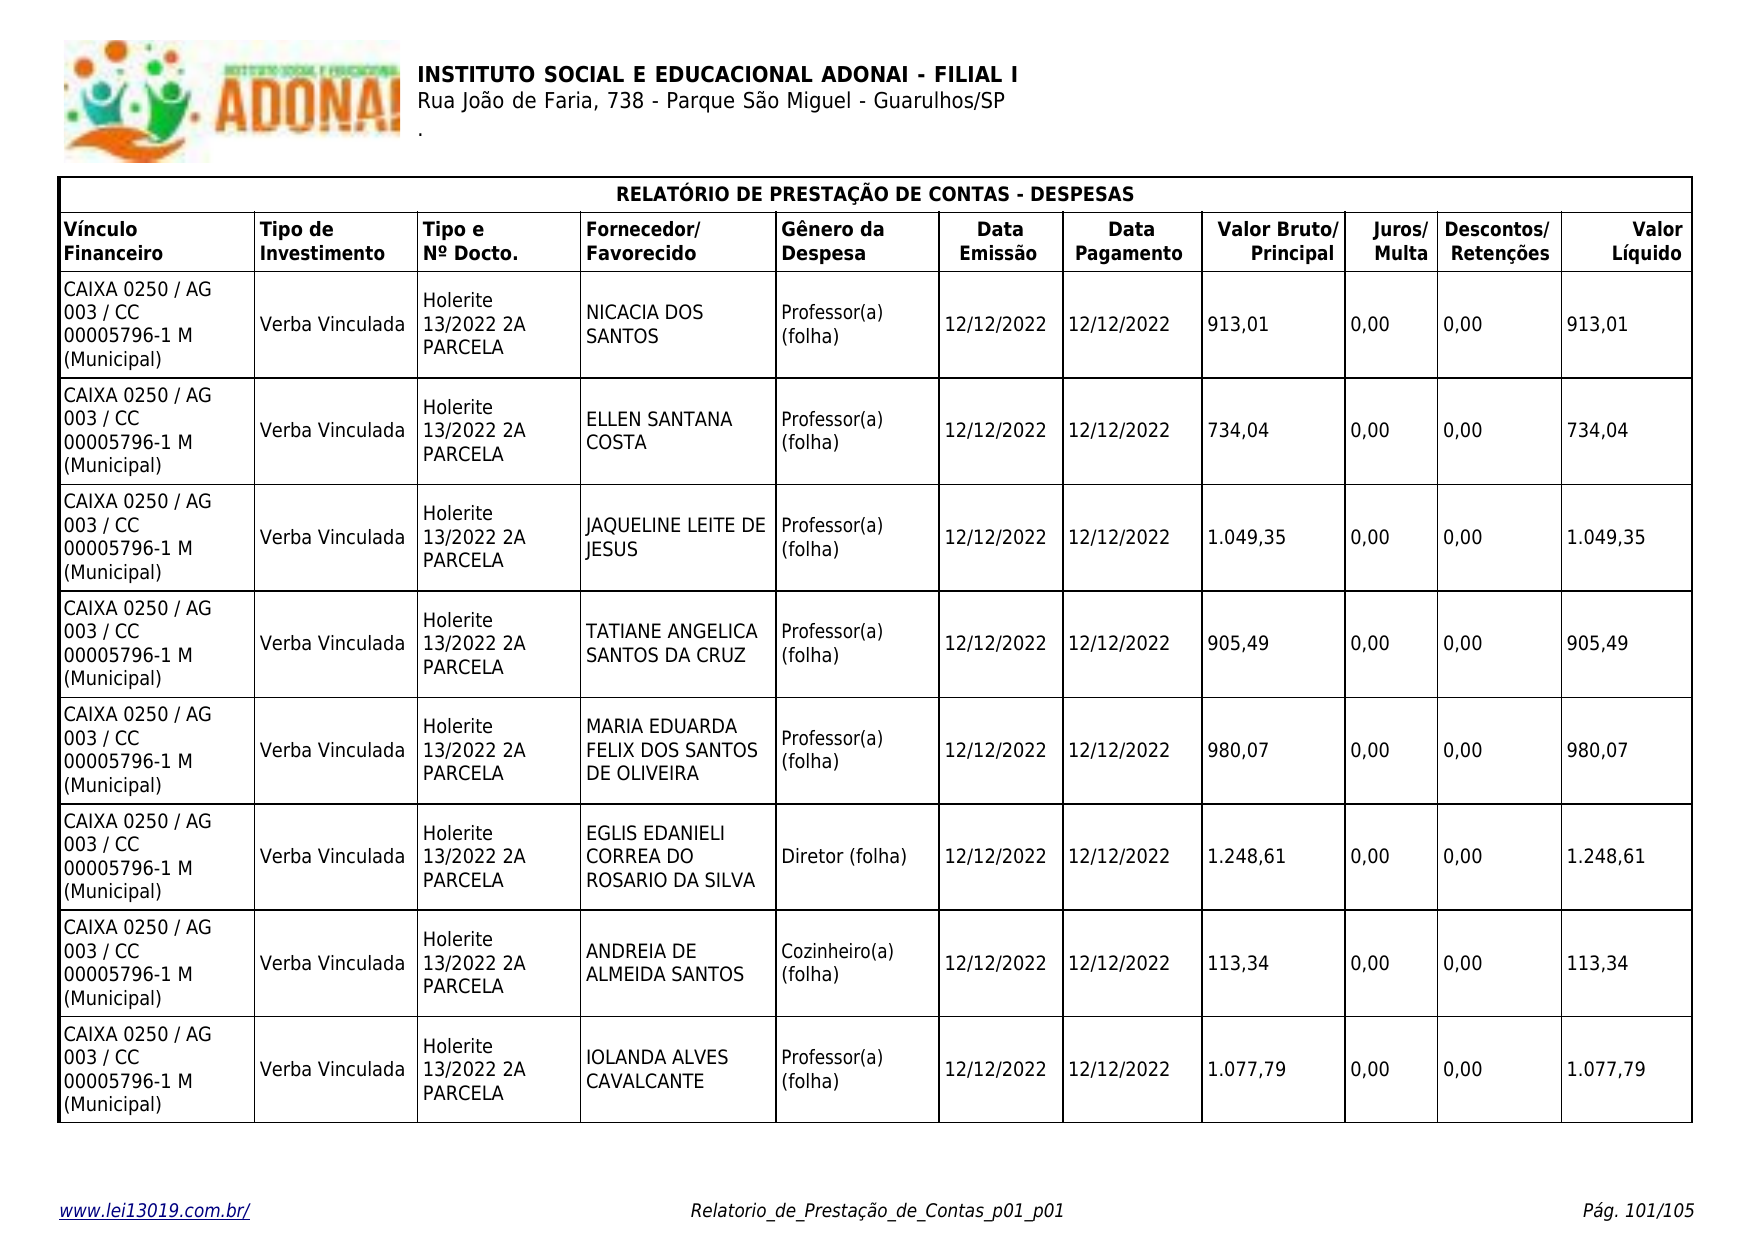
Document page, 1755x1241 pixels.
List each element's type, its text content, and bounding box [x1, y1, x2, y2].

table_cell 913,01 [1203, 272, 1344, 377]
table_cell 0,00 [1438, 485, 1561, 590]
table_cell Verba Vinculada [255, 485, 417, 590]
table_cell 12/12/2022 [940, 379, 1062, 483]
table_cell 12/12/2022 [940, 485, 1062, 590]
table_cell Juros/ Multa [1346, 213, 1437, 271]
table_cell 12/12/2022 [1064, 1017, 1201, 1122]
table_cell Data Pagamento [1064, 213, 1201, 271]
table_cell CAIXA 0250 / AG 003 / CC 00005796-1 M (Municipal) [61, 592, 254, 696]
table_cell Fornecedor/ Favorecido [581, 213, 775, 271]
table_cell 1.248,61 [1203, 805, 1344, 909]
table_cell CAIXA 0250 / AG 003 / CC 00005796-1 M (Municipal) [61, 698, 254, 803]
table_cell 12/12/2022 [940, 805, 1062, 909]
table_cell 0,00 [1346, 911, 1437, 1016]
table_cell 913,01 [1562, 272, 1691, 377]
table_header RELATÓRIO DE PRESTAÇÃO DE CONTAS - DESPESAS [61, 178, 1691, 211]
table_cell 0,00 [1346, 1017, 1437, 1122]
table_cell 1.049,35 [1562, 485, 1691, 590]
table_cell Professor(a) (folha) [777, 698, 938, 803]
table_cell 0,00 [1438, 911, 1561, 1016]
table_cell 1.248,61 [1562, 805, 1691, 909]
table_cell 113,34 [1203, 911, 1344, 1016]
table_cell Tipo de Investimento [255, 213, 417, 271]
table_cell 12/12/2022 [1064, 592, 1201, 696]
table_cell ELLEN SANTANA COSTA [581, 379, 775, 483]
table_cell Valor Bruto/ Principal [1203, 213, 1344, 271]
table_cell Holerite 13/2022 2A PARCELA [418, 1017, 580, 1122]
table_cell 0,00 [1346, 698, 1437, 803]
table_cell 12/12/2022 [940, 592, 1062, 696]
table_cell 12/12/2022 [940, 1017, 1062, 1122]
table_cell 12/12/2022 [940, 698, 1062, 803]
table_cell 113,34 [1562, 911, 1691, 1016]
table_cell 0,00 [1438, 805, 1561, 909]
table_cell MARIA EDUARDA FELIX DOS SANTOS DE OLIVEIRA [581, 698, 775, 803]
table_cell Holerite 13/2022 2A PARCELA [418, 698, 580, 803]
table_cell 12/12/2022 [1064, 485, 1201, 590]
table_cell 12/12/2022 [1064, 805, 1201, 909]
table_cell JAQUELINE LEITE DE JESUS [581, 485, 775, 590]
table_cell CAIXA 0250 / AG 003 / CC 00005796-1 M (Municipal) [61, 272, 254, 377]
table_cell Verba Vinculada [255, 272, 417, 377]
table_cell 0,00 [1346, 592, 1437, 696]
table_cell Verba Vinculada [255, 592, 417, 696]
table_cell Verba Vinculada [255, 379, 417, 483]
table_cell 0,00 [1346, 805, 1437, 909]
table_cell 0,00 [1438, 1017, 1561, 1122]
table_cell IOLANDA ALVES CAVALCANTE [581, 1017, 775, 1122]
table_cell Professor(a) (folha) [777, 485, 938, 590]
table_cell Verba Vinculada [255, 698, 417, 803]
table_cell 734,04 [1203, 379, 1344, 483]
table_cell 980,07 [1562, 698, 1691, 803]
table_cell CAIXA 0250 / AG 003 / CC 00005796-1 M (Municipal) [61, 911, 254, 1016]
table_cell 12/12/2022 [1064, 698, 1201, 803]
table_cell Gênero da Despesa [777, 213, 938, 271]
table_cell Tipo e Nº Docto. [418, 213, 580, 271]
table_cell ANDREIA DE ALMEIDA SANTOS [581, 911, 775, 1016]
table_cell CAIXA 0250 / AG 003 / CC 00005796-1 M (Municipal) [61, 485, 254, 590]
table_cell Vínculo Financeiro [61, 213, 254, 271]
table_cell 734,04 [1562, 379, 1691, 483]
table_cell Holerite 13/2022 2A PARCELA [418, 592, 580, 696]
table_cell Verba Vinculada [255, 911, 417, 1016]
table_cell 980,07 [1203, 698, 1344, 803]
table_cell TATIANE ANGELICA SANTOS DA CRUZ [581, 592, 775, 696]
table_cell NICACIA DOS SANTOS [581, 272, 775, 377]
table_cell 0,00 [1438, 379, 1561, 483]
table_cell Holerite 13/2022 2A PARCELA [418, 272, 580, 377]
table_cell Professor(a) (folha) [777, 272, 938, 377]
table_cell Professor(a) (folha) [777, 1017, 938, 1122]
table_cell 12/12/2022 [1064, 911, 1201, 1016]
table_cell 12/12/2022 [1064, 272, 1201, 377]
table_cell 1.049,35 [1203, 485, 1344, 590]
table_cell Valor Líquido [1562, 213, 1691, 271]
table_cell Descontos/ Retenções [1438, 213, 1561, 271]
table_cell Holerite 13/2022 2A PARCELA [418, 379, 580, 483]
table_cell Professor(a) (folha) [777, 379, 938, 483]
table_cell 0,00 [1438, 592, 1561, 696]
table_cell Holerite 13/2022 2A PARCELA [418, 911, 580, 1016]
table_cell 0,00 [1346, 485, 1437, 590]
table_cell Professor(a) (folha) [777, 592, 938, 696]
table_cell Data Emissão [940, 213, 1062, 271]
table_cell Diretor (folha) [777, 805, 938, 909]
table_cell 905,49 [1562, 592, 1691, 696]
table_cell Verba Vinculada [255, 1017, 417, 1122]
table_cell 0,00 [1438, 272, 1561, 377]
table_cell 12/12/2022 [1064, 379, 1201, 483]
table_cell 0,00 [1438, 698, 1561, 803]
table_cell 1.077,79 [1203, 1017, 1344, 1122]
table_cell Holerite 13/2022 2A PARCELA [418, 805, 580, 909]
table_cell 1.077,79 [1562, 1017, 1691, 1122]
table_cell EGLIS EDANIELI CORREA DO ROSARIO DA SILVA [581, 805, 775, 909]
table_cell CAIXA 0250 / AG 003 / CC 00005796-1 M (Municipal) [61, 805, 254, 909]
table_cell Verba Vinculada [255, 805, 417, 909]
table_cell CAIXA 0250 / AG 003 / CC 00005796-1 M (Municipal) [61, 1017, 254, 1122]
table_cell Cozinheiro(a) (folha) [777, 911, 938, 1016]
table_cell Holerite 13/2022 2A PARCELA [418, 485, 580, 590]
table_cell 0,00 [1346, 272, 1437, 377]
table_cell 905,49 [1203, 592, 1344, 696]
table_cell 12/12/2022 [940, 911, 1062, 1016]
table_cell 0,00 [1346, 379, 1437, 483]
table_cell 12/12/2022 [940, 272, 1062, 377]
table_cell CAIXA 0250 / AG 003 / CC 00005796-1 M (Municipal) [61, 379, 254, 483]
